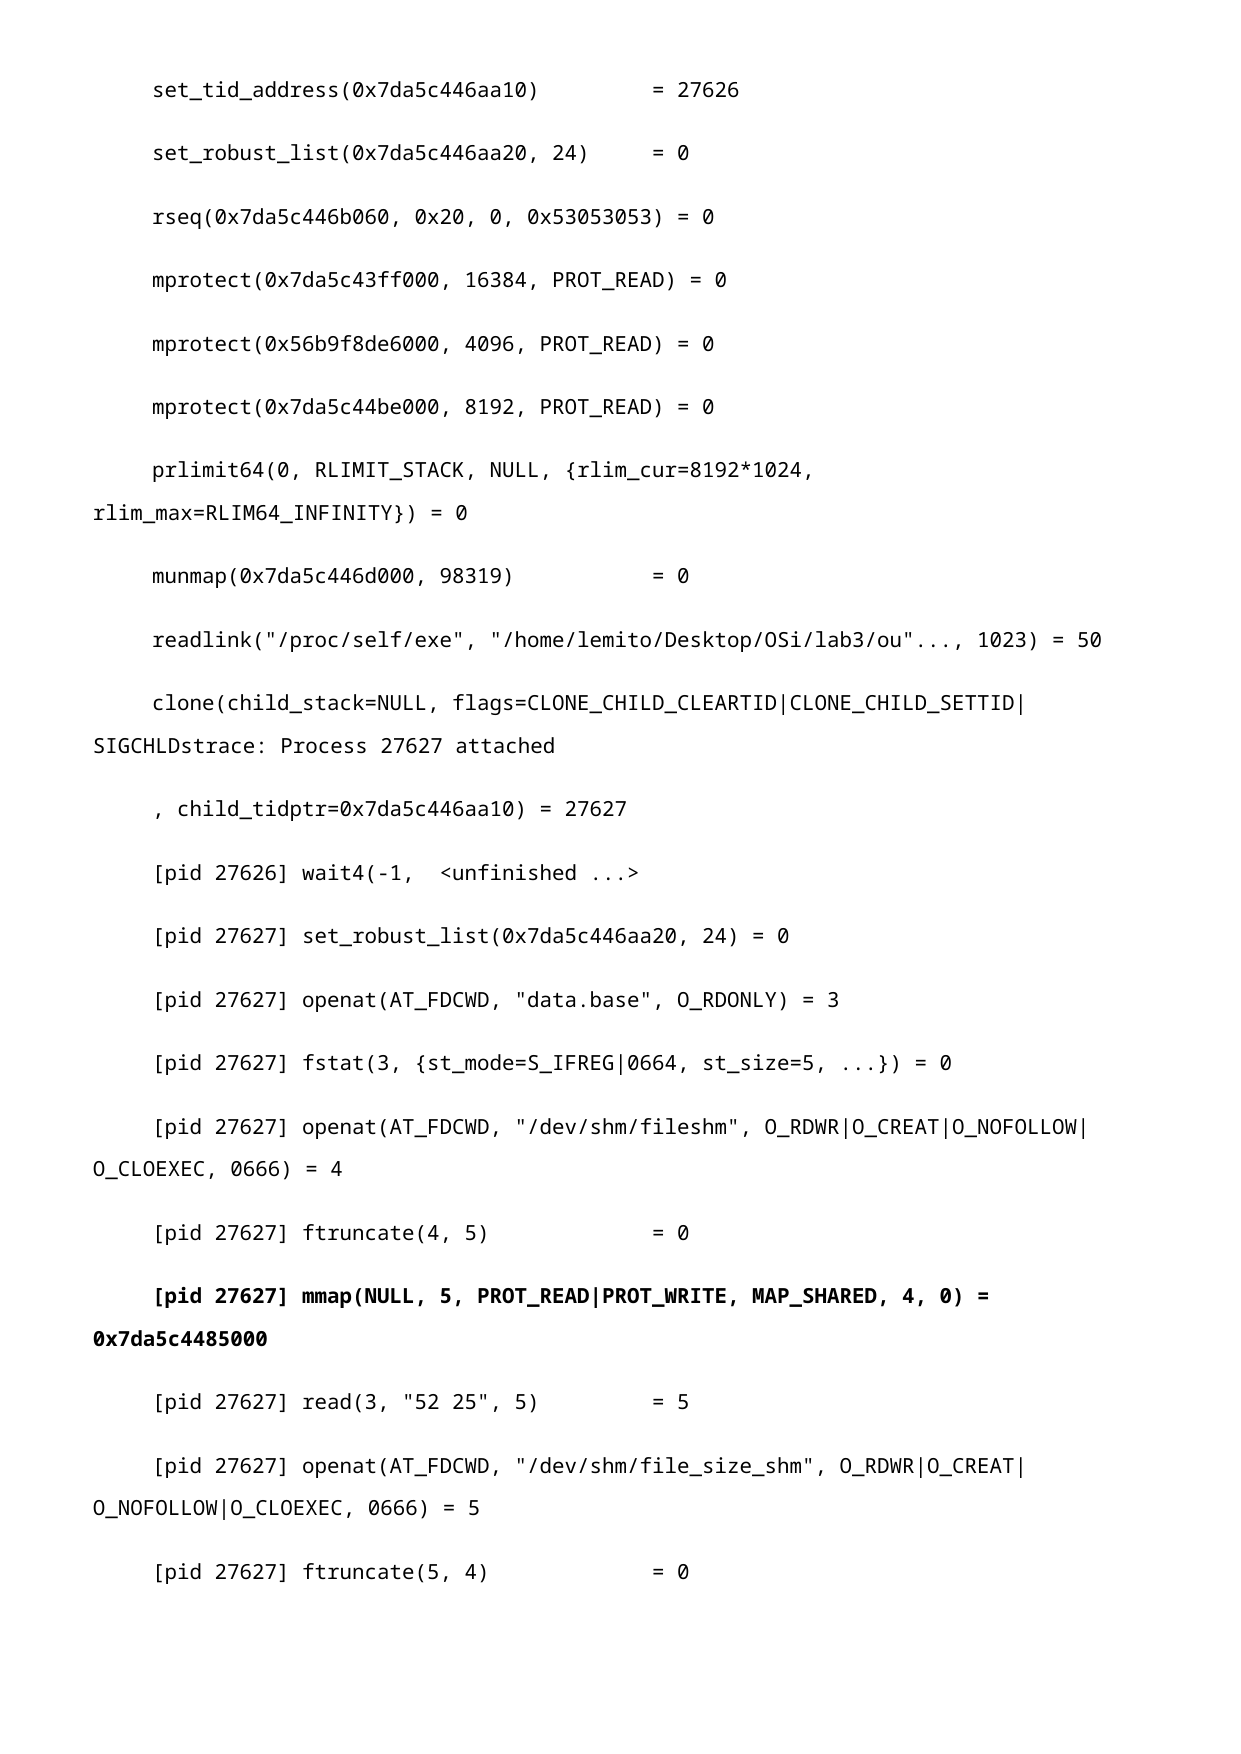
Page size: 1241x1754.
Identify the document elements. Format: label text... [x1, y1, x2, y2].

text readlink("/proc/self/exe", "/home/lemito/Desktop/OSi/lab3/ou"..., 1023) = 50 [93, 625, 1147, 653]
text munmap(0x7da5c446d000, 98319) = 0 [93, 562, 1147, 590]
text mprotect(0x7da5c43ff000, 16384, PROT_READ) = 0 [93, 265, 1147, 294]
text mprotect(0x56b9f8de6000, 4096, PROT_READ) = 0 [93, 329, 1147, 357]
text [pid 27627] mmap(NULL, 5, PROT_READ|PROT_WRITE, MAP_SHARED, 4, 0) = 0x7da5c4485000 [93, 1281, 1147, 1352]
text rseq(0x7da5c446b060, 0x20, 0, 0x53053053) = 0 [93, 202, 1147, 230]
text [pid 27627] fstat(3, {st_mode=S_IFREG|0664, st_size=5, ...}) = 0 [93, 1048, 1147, 1077]
text [pid 27626] wait4(-1, <unfinished ...> [93, 858, 1147, 886]
text prlimit64(0, RLIMIT_STACK, NULL, {rlim_cur=8192*1024, rlim_max=RLIM64_INFINITY}) = 0 [93, 456, 1147, 527]
text set_tid_address(0x7da5c446aa10) = 27626 [93, 75, 1147, 103]
text , child_tidptr=0x7da5c446aa10) = 27627 [93, 794, 1147, 823]
text mprotect(0x7da5c44be000, 8192, PROT_READ) = 0 [93, 392, 1147, 421]
text clone(child_stack=NULL, flags=CLONE_CHILD_CLEARTID|CLONE_CHILD_SETTID|SIGCHLDstrace: Process 27627 attached [93, 688, 1147, 759]
text [pid 27627] read(3, "52 25", 5) = 5 [93, 1387, 1147, 1416]
text [pid 27627] ftruncate(4, 5) = 0 [93, 1218, 1147, 1246]
text [pid 27627] ftruncate(5, 4) = 0 [93, 1557, 1147, 1585]
text [pid 27627] openat(AT_FDCWD, "/dev/shm/fileshm", O_RDWR|O_CREAT|O_NOFOLLOW|O_CLOEXEC, 0666) = 4 [93, 1112, 1147, 1183]
text [pid 27627] openat(AT_FDCWD, "data.base", O_RDONLY) = 3 [93, 985, 1147, 1013]
text [pid 27627] set_robust_list(0x7da5c446aa20, 24) = 0 [93, 921, 1147, 950]
text [pid 27627] openat(AT_FDCWD, "/dev/shm/file_size_shm", O_RDWR|O_CREAT|O_NOFOLLOW|O_CLOEXEC, 0666) = 5 [93, 1451, 1147, 1522]
text set_robust_list(0x7da5c446aa20, 24) = 0 [93, 138, 1147, 167]
